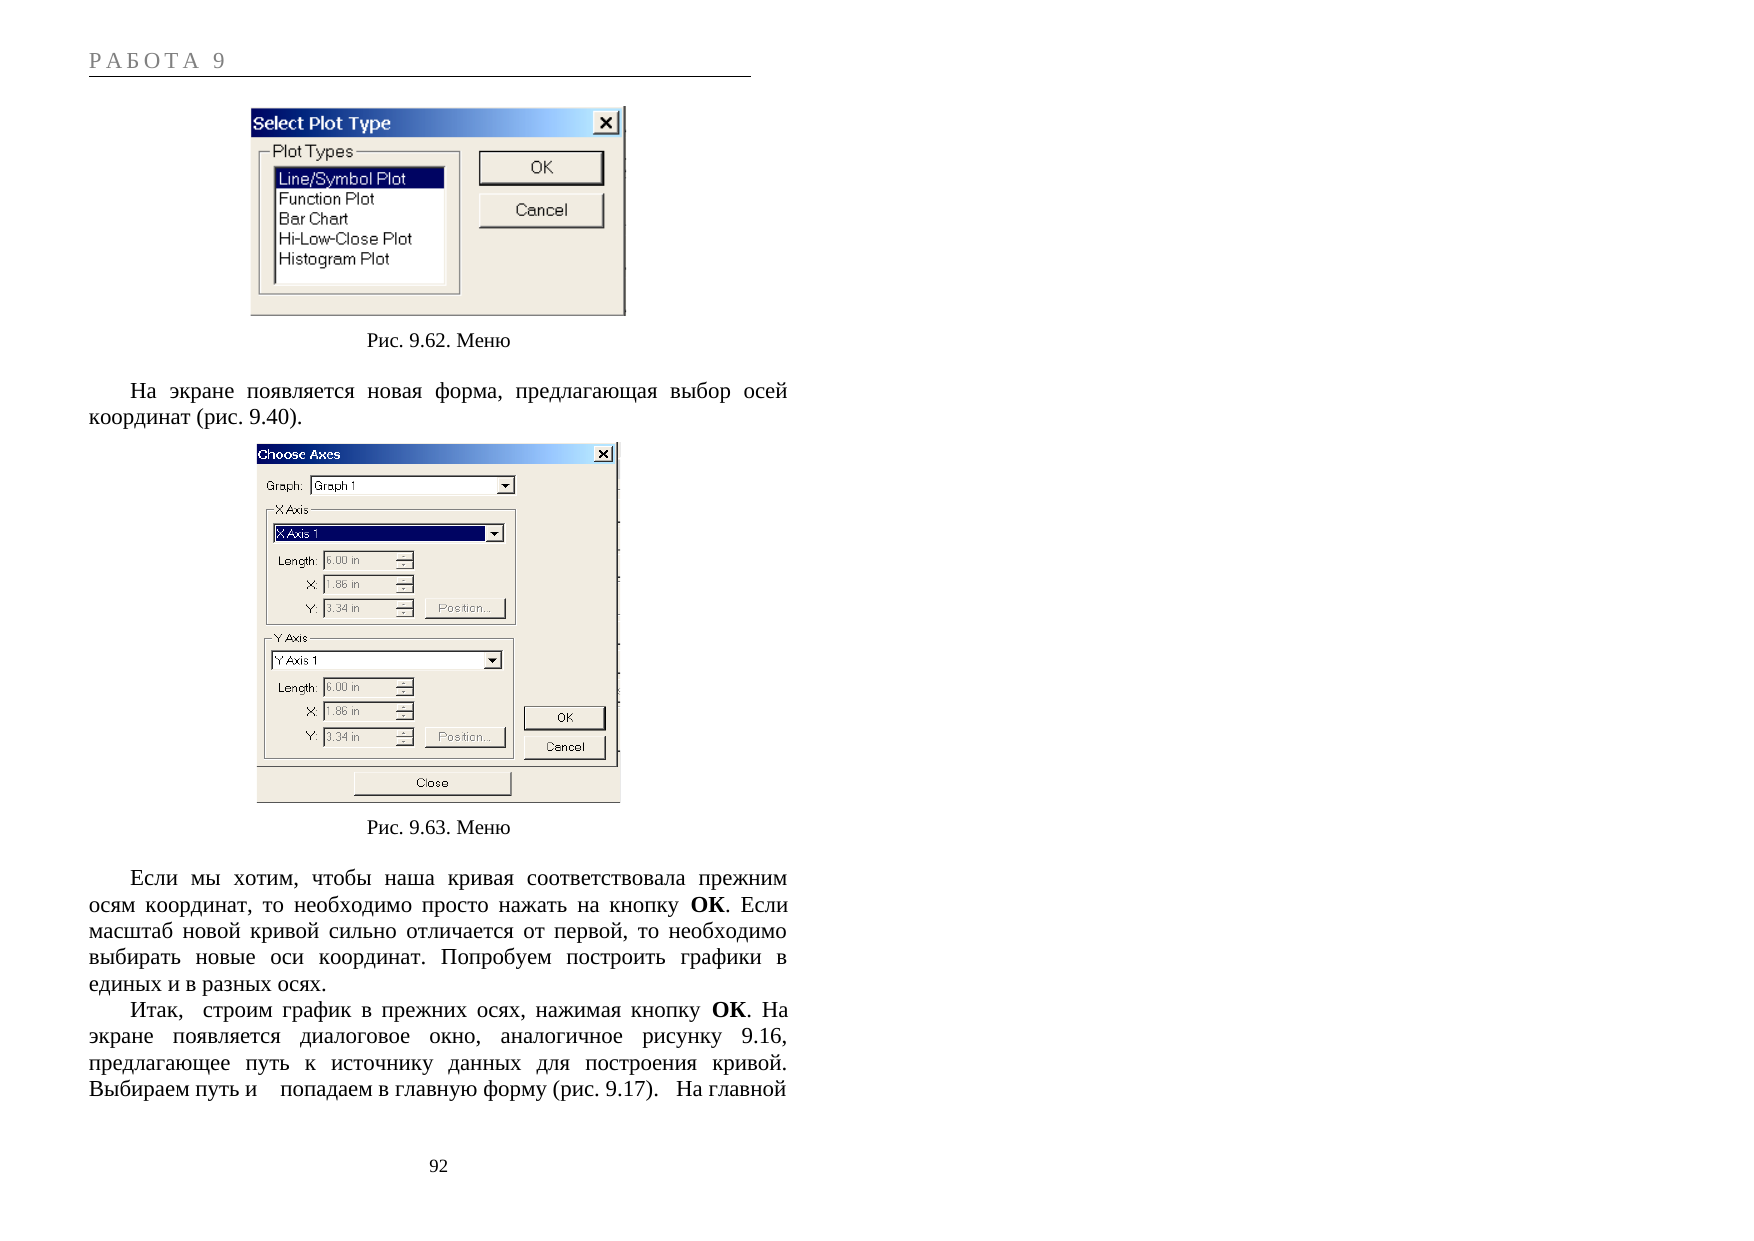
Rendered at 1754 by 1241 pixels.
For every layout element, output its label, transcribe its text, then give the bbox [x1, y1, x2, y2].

text Если мы хотим, чтобы наша кривая соответствовала прежним осям координат, то необходимо просто нажать на кнопку ОК. Если масштаб новой кривой сильно отличается от первой, то необходимо выбирать новые оси координат. Попробуем построить графики в единых и в разных осях. [89, 864, 788, 996]
text Рис. 9.63. Меню [89, 815, 788, 839]
picture [256, 442, 621, 803]
picture [250, 106, 627, 316]
text Итак, строим график в прежних осях, нажимая кнопку ОК. На экране появляется диалоговое окно, аналогичное рисунку 9.16, предлагающее путь к источнику данных для построения кривой. Выбираем путь и попадаем в главную форму (рис. 9.17). На главной [89, 996, 788, 1101]
text Рис. 9.62. Меню [89, 328, 788, 352]
text На экране появляется новая форма, предлагающая выбор осей координат (рис. 9.40). [89, 377, 788, 429]
